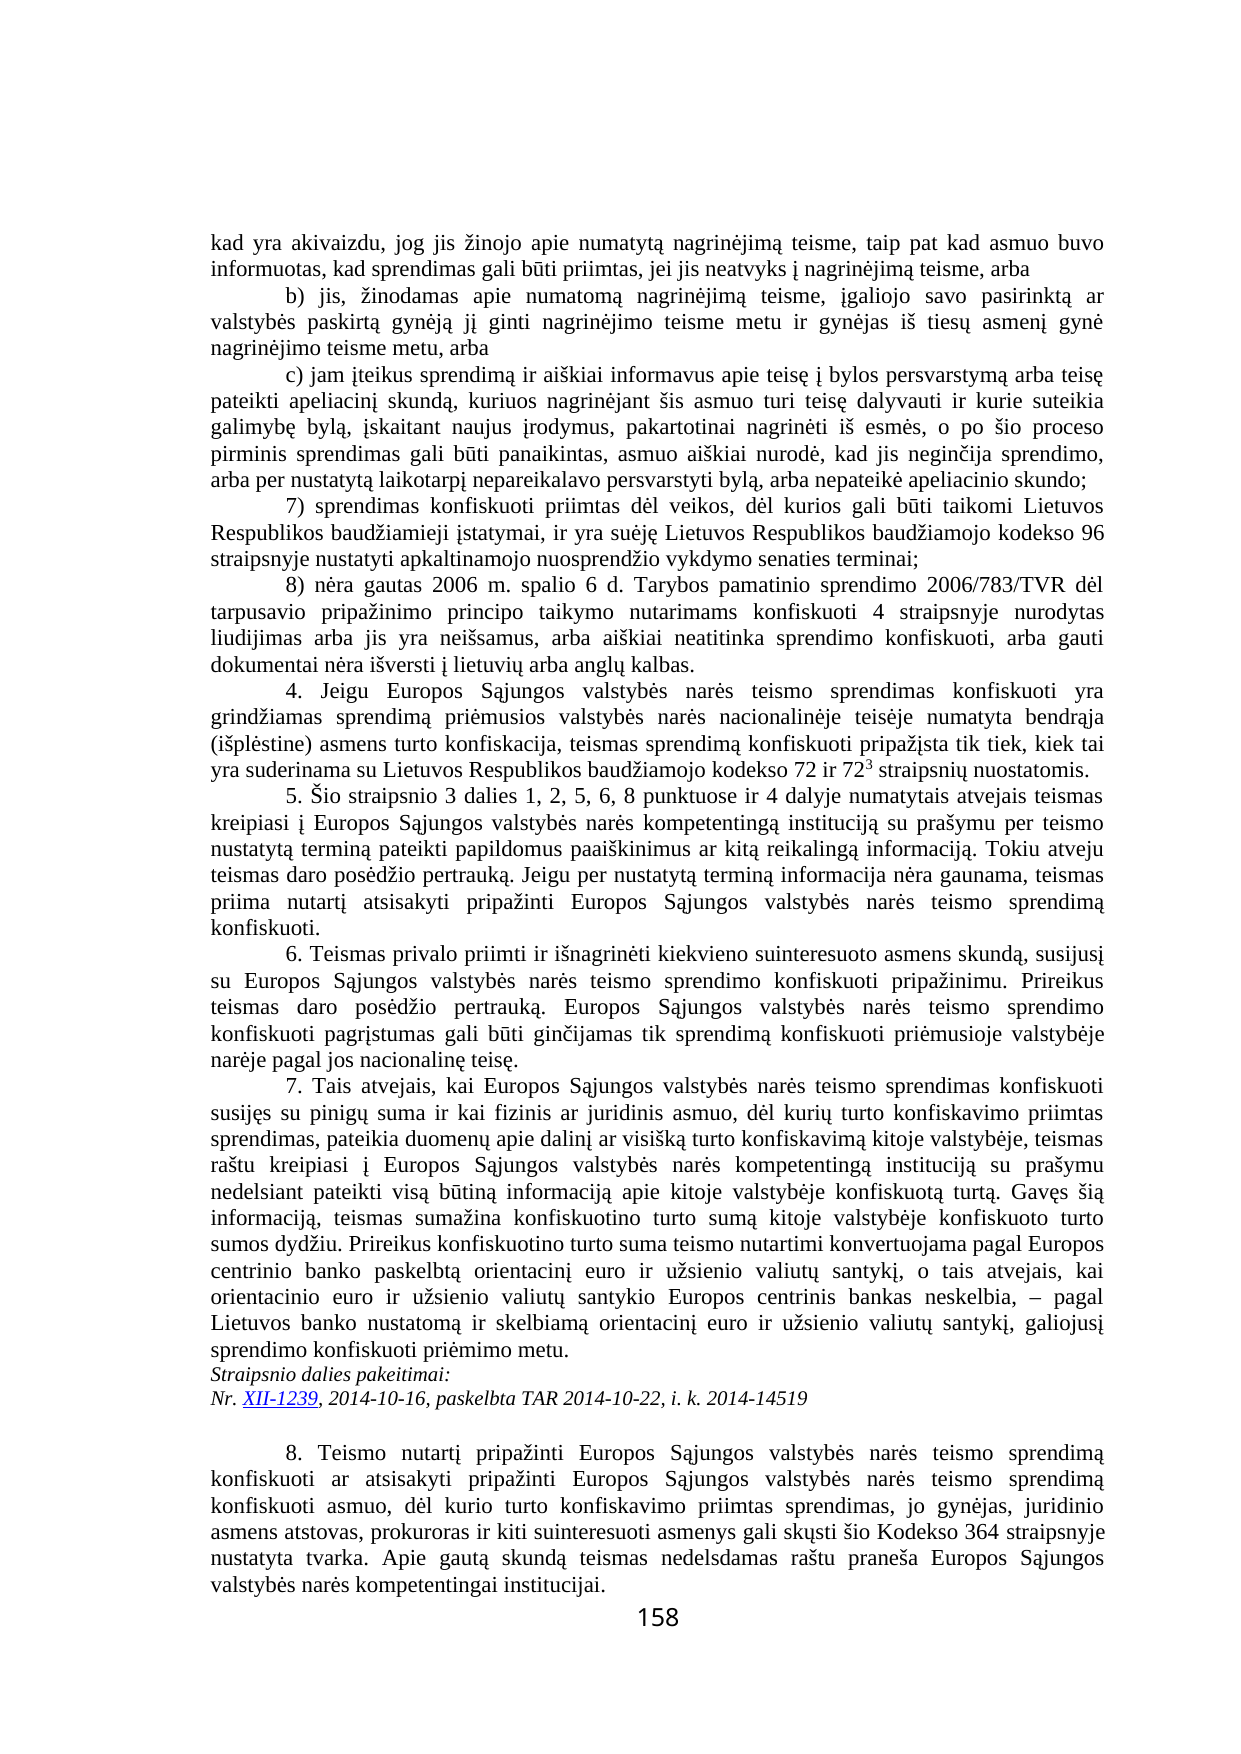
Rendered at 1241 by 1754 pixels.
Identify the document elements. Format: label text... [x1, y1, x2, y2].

text b) jis, žinodamas apie numatomą nagrinėjimą teisme, įgaliojo savo pasirinktą ar valstybės paskirtą gynėją jį ginti nagrinėjimo teisme metu ir gynėjas iš tiesų asmenį gynė nagrinėjimo teisme metu, arba [210, 282, 1105, 361]
text 8. Teismo nutartį pripažinti Europos Sąjungos valstybės narės teismo sprendimą konfiskuoti ar atsisakyti pripažinti Europos Sąjungos valstybės narės teismo sprendimą konfiskuoti asmuo, dėl kurio turto konfiskavimo priimtas sprendimas, jo gynėjas, juridinio asmens atstovas, prokuroras ir kiti suinteresuoti asmenys gali skųsti šio Kodekso 364 straipsnyje nustatyta tvarka. Apie gautą skundą teismas nedelsdamas raštu praneša Europos Sąjungos valstybės narės kompetentingai institucijai. [210, 1439, 1105, 1597]
text 7. Tais atvejais, kai Europos Sąjungos valstybės narės teismo sprendimas konfiskuoti susijęs su pinigų suma ir kai fizinis ar juridinis asmuo, dėl kurių turto konfiskavimo priimtas sprendimas, pateikia duomenų apie dalinį ar visišką turto konfiskavimą kitoje valstybėje, teismas raštu kreipiasi į Europos Sąjungos valstybės narės kompetentingą instituciją su prašymu nedelsiant pateikti visą būtiną informaciją apie kitoje valstybėje konfiskuotą turtą. Gavęs šią informaciją, teismas sumažina konfiskuotino turto sumą kitoje valstybėje konfiskuoto turto sumos dydžiu. Prireikus konfiskuotino turto suma teismo nutartimi konvertuojama pagal Europos centrinio banko paskelbtą orientacinį euro ir užsienio valiutų santykį, o tais atvejais, kai orientacinio euro ir užsienio valiutų santykio Europos centrinis bankas neskelbia, – pagal Lietuvos banko nustatomą ir skelbiamą orientacinį euro ir užsienio valiutų santykį, galiojusį sprendimo konfiskuoti priėmimo metu. [210, 1072, 1105, 1362]
text 6. Teismas privalo priimti ir išnagrinėti kiekvieno suinteresuoto asmens skundą, susijusį su Europos Sąjungos valstybės narės teismo sprendimo konfiskuoti pripažinimu. Prireikus teismas daro posėdžio pertrauką. Europos Sąjungos valstybės narės teismo sprendimo konfiskuoti pagrįstumas gali būti ginčijamas tik sprendimą konfiskuoti priėmusioje valstybėje narėje pagal jos nacionalinę teisę. [210, 941, 1105, 1072]
text kad yra akivaizdu, jog jis žinojo apie numatytą nagrinėjimą teisme, taip pat kad asmuo buvo informuotas, kad sprendimas gali būti priimtas, jei jis neatvyks į nagrinėjimą teisme, arba [210, 229, 1105, 282]
text 5. Šio straipsnio 3 dalies 1, 2, 5, 6, 8 punktuose ir 4 dalyje numatytais atvejais teismas kreipiasi į Europos Sąjungos valstybės narės kompetentingą instituciją su prašymu per teismo nustatytą terminą pateikti papildomus paaiškinimus ar kitą reikalingą informaciją. Tokiu atveju teismas daro posėdžio pertrauką. Jeigu per nustatytą terminą informacija nėra gaunama, teismas priima nutartį atsisakyti pripažinti Europos Sąjungos valstybės narės teismo sprendimą konfiskuoti. [210, 782, 1105, 941]
text c) jam įteikus sprendimą ir aiškiai informavus apie teisę į bylos persvarstymą arba teisę pateikti apeliacinį skundą, kuriuos nagrinėjant šis asmuo turi teisę dalyvauti ir kurie suteikia galimybę bylą, įskaitant naujus įrodymus, pakartotinai nagrinėti iš esmės, o po šio proceso pirminis sprendimas gali būti panaikintas, asmuo aiškiai nurodė, kad jis neginčija sprendimo, arba per nustatytą laikotarpį nepareikalavo persvarstyti bylą, arba nepateikė apeliacinio skundo; [210, 361, 1105, 492]
text 7) sprendimas konfiskuoti priimtas dėl veikos, dėl kurios gali būti taikomi Lietuvos Respublikos baudžiamieji įstatymai, ir yra suėję Lietuvos Respublikos baudžiamojo kodekso 96 straipsnyje nustatyti apkaltinamojo nuosprendžio vykdymo senaties terminai; [210, 492, 1105, 572]
text 8) nėra gautas 2006 m. spalio 6 d. Tarybos pamatinio sprendimo 2006/783/TVR dėl tarpusavio pripažinimo principo taikymo nutarimams konfiskuoti 4 straipsnyje nurodytas liudijimas arba jis yra neišsamus, arba aiškiai neatitinka sprendimo konfiskuoti, arba gauti dokumentai nėra išversti į lietuvių arba anglų kalbas. [210, 572, 1105, 677]
text Nr. XII-1239, 2014-10-16, paskelbta TAR 2014-10-22, i. k. 2014-14519 [210, 1386, 1105, 1410]
text Straipsnio dalies pakeitimai: [210, 1362, 1105, 1386]
text 4. Jeigu Europos Sąjungos valstybės narės teismo sprendimas konfiskuoti yra grindžiamas sprendimą priėmusios valstybės narės nacionalinėje teisėje numatyta bendrąja (išplėstine) asmens turto konfiskacija, teismas sprendimą konfiskuoti pripažįsta tik tiek, kiek tai yra suderinama su Lietuvos Respublikos baudžiamojo kodekso 72 ir 723 straipsnių nuostatomis. [210, 677, 1105, 782]
